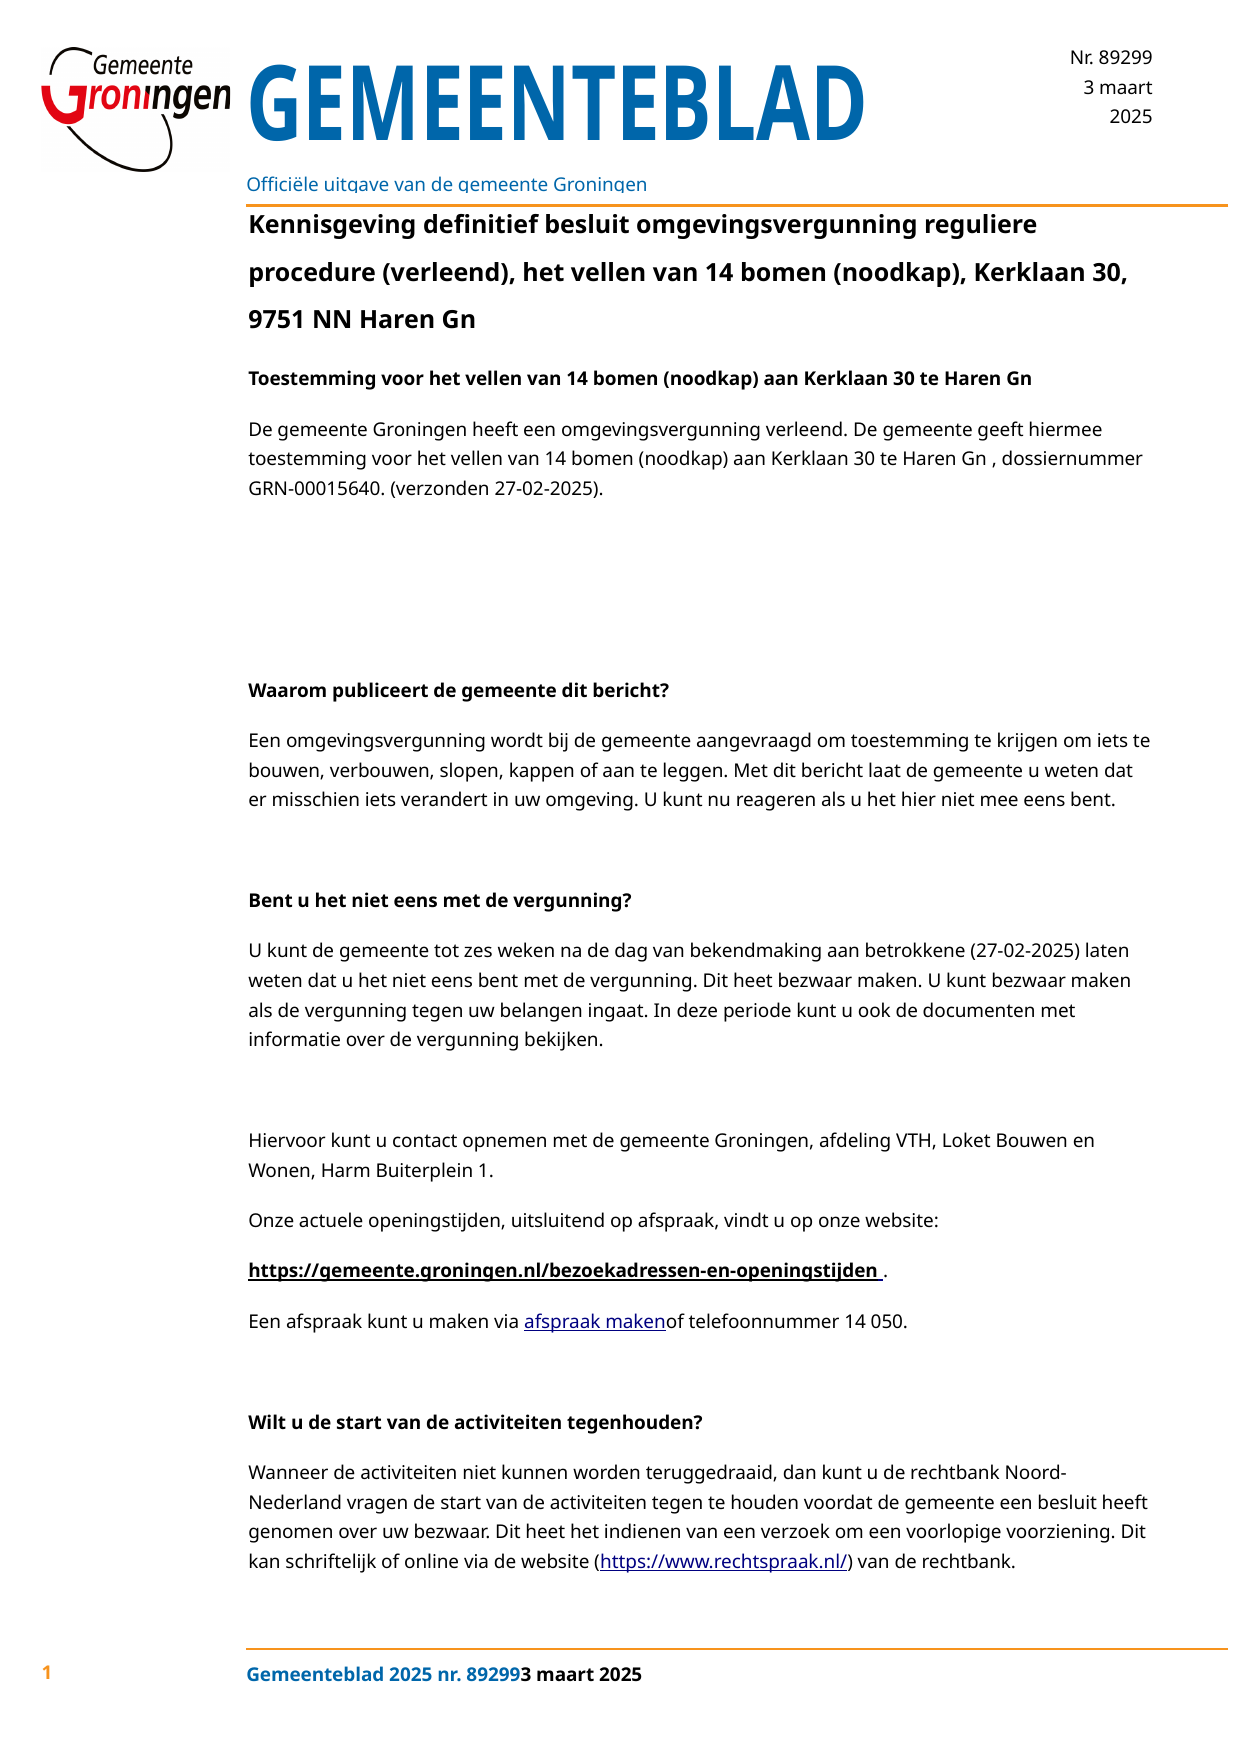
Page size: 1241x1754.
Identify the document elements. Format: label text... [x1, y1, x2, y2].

text Hiervoor kunt u contact opnemen met de gemeente Groningen, afdeling VTH, Loket Bouwen en Wonen, Harm Buiterplein 1. [248, 1127, 1152, 1182]
text Bent u het niet eens met de vergunning? [248, 887, 1152, 913]
text Wanneer de activiteiten niet kunnen worden teruggedraaid, dan kunt u de rechtbank Noord-Nederland vragen de start van de activiteiten tegen te houden voordat de gemeente een besluit heeft genomen over uw bezwaar. Dit heet het indienen van een verzoek om een voorlopige voorziening. Dit kan schriftelijk of online via de website (https://www.rechtspraak.nl/) van de rechtbank. [248, 1459, 1152, 1574]
text U kunt de gemeente tot zes weken na de dag van bekendmaking aan betrokkene (27-02-2025) laten weten dat u het niet eens bent met de vergunning. Dit heet bezwaar maken. U kunt bezwaar maken als de vergunning tegen uw belangen ingaat. In deze periode kunt u ook de documenten met informatie over de vergunning bekijken. [248, 938, 1152, 1052]
text Een afspraak kunt u maken via afspraak makenof telefoonnummer 14 050. [248, 1308, 1152, 1334]
text Waarom publiceert de gemeente dit bericht? [248, 677, 1152, 702]
text Onze actuele openingstijden, uitsluitend op afspraak, vindt u op onze website: [248, 1207, 1152, 1233]
picture [41, 47, 231, 172]
text De gemeente Groningen heeft een omgevingsvergunning verleend. De gemeente geeft hiermee toestemming voor het vellen van 14 bomen (noodkap) aan Kerklaan 30 te Haren Gn , dossiernummer GRN-00015640. (verzonden 27-02-2025). [248, 416, 1152, 501]
text Wilt u de start van de activiteiten tegenhouden? [248, 1409, 1152, 1434]
text Kennisgeving definitief besluit omgevingsvergunning reguliere procedure (verleend), het vellen van 14 bomen (noodkap), Kerklaan 30, 9751 NN Haren Gn [248, 207, 1152, 336]
text Een omgevingsvergunning wordt bij de gemeente aangevraagd om toestemming te krijgen om iets te bouwen, verbouwen, slopen, kappen of aan te leggen. Met dit bericht laat de gemeente u weten dat er misschien iets verandert in uw omgeving. U kunt nu reageren als u het hier niet mee eens bent. [248, 727, 1152, 812]
text https://gemeente.groningen.nl/bezoekadressen-en-openingstijden . [248, 1258, 1152, 1283]
text Toestemming voor het vellen van 14 bomen (noodkap) aan Kerklaan 30 te Haren Gn [248, 366, 1152, 391]
